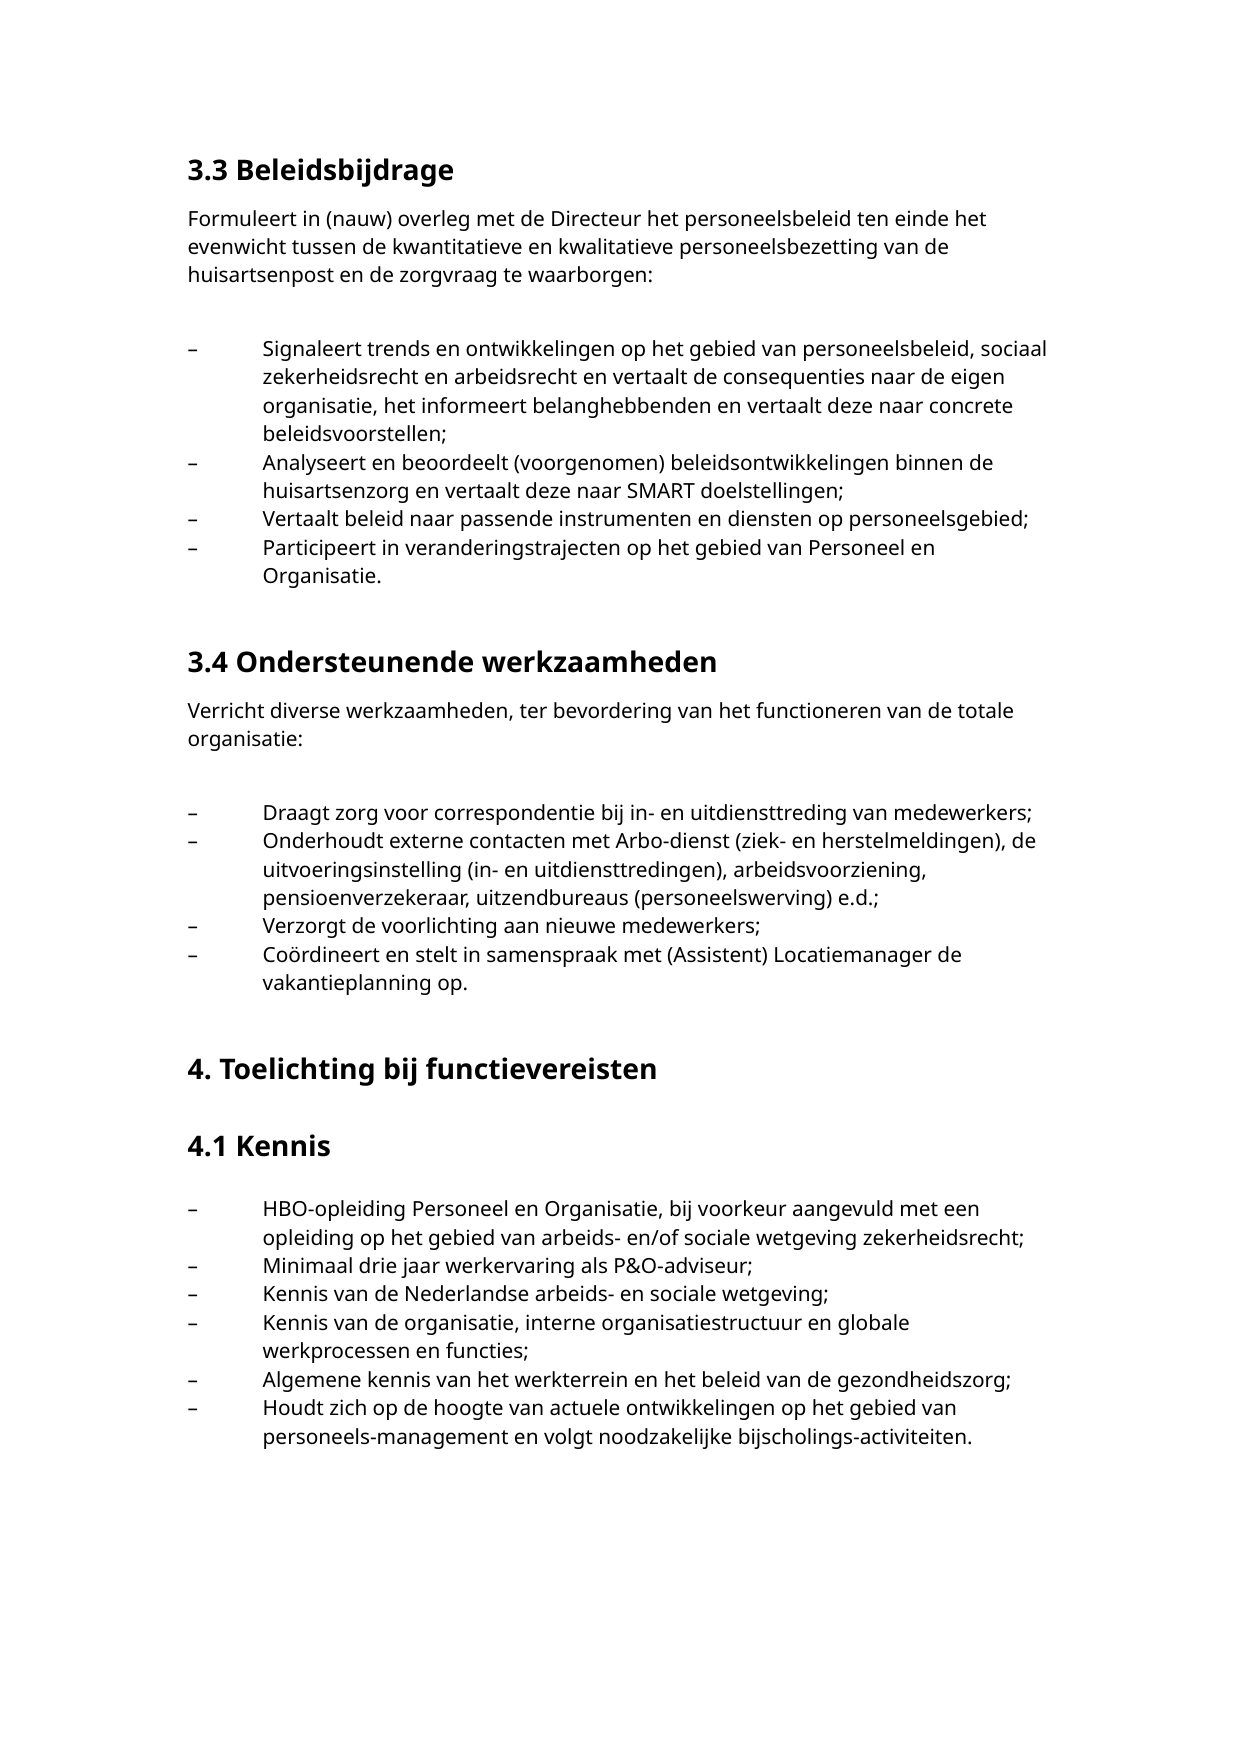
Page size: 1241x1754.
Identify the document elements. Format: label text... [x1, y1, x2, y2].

list Signaleert trends en ontwikkelingen op het gebied van personeelsbeleid, sociaal zekerheidsrecht en arbeidsrecht en vertaalt de consequenties naar de eigen organisatie, het informeert belanghebbenden en vertaalt deze naar concrete beleidsvoorstellen; [187, 334, 1053, 448]
list Participeert in veranderingstrajecten op het gebied van Personeel en Organisatie. [187, 533, 1053, 590]
list Verzorgt de voorlichting aan nieuwe medewerkers; [187, 912, 1053, 940]
subtitle 3.3 Beleidsbijdrage [187, 150, 1053, 189]
list HBO-opleiding Personeel en Organisatie, bij voorkeur aangevuld met een opleiding op het gebied van arbeids- en/of sociale wetgeving zekerheidsrecht; [187, 1194, 1053, 1251]
list Onderhoudt externe contacten met Arbo-dienst (ziek- en herstelmeldingen), de uitvoeringsinstelling (in- en uitdiensttredingen), arbeidsvoorziening, pensioenverzekeraar, uitzendbureaus (personeelswerving) e.d.; [187, 826, 1053, 912]
list Vertaalt beleid naar passende instrumenten en diensten op personeelsgebied; [187, 504, 1053, 533]
text Verricht diverse werkzaamheden, ter bevordering van het functioneren van de totale organisatie: [187, 696, 1053, 753]
list Algemene kennis van het werkterrein en het beleid van de gezondheidszorg; [187, 1365, 1053, 1393]
list Analyseert en beoordeelt (voorgenomen) beleidsontwikkelingen binnen de huisartsenzorg en vertaalt deze naar SMART doelstellingen; [187, 448, 1053, 504]
subtitle 4.1 Kennis [187, 1126, 1053, 1164]
list Houdt zich op de hoogte van actuele ontwikkelingen op het gebied van personeels-management en volgt noodzakelijke bijscholings-activiteiten. [187, 1393, 1053, 1450]
subtitle 3.4 Ondersteunende werkzaamheden [187, 642, 1053, 681]
list Draagt zorg voor correspondentie bij in- en uitdiensttreding van medewerkers; [187, 798, 1053, 826]
text Formuleert in (nauw) overleg met de Directeur het personeelsbeleid ten einde het evenwicht tussen de kwantitatieve en kwalitatieve personeelsbezetting van de huisartsenpost en de zorgvraag te waarborgen: [187, 204, 1053, 289]
list Kennis van de organisatie, interne organisatiestructuur en globale werkprocessen en functies; [187, 1308, 1053, 1365]
list Minimaal drie jaar werkervaring als P&O-adviseur; [187, 1251, 1053, 1279]
list Kennis van de Nederlandse arbeids- en sociale wetgeving; [187, 1279, 1053, 1308]
subtitle 4. Toelichting bij functievereisten [187, 1049, 1053, 1088]
list Coördineert en stelt in samenspraak met (Assistent) Locatiemanager de vakantieplanning op. [187, 940, 1053, 997]
